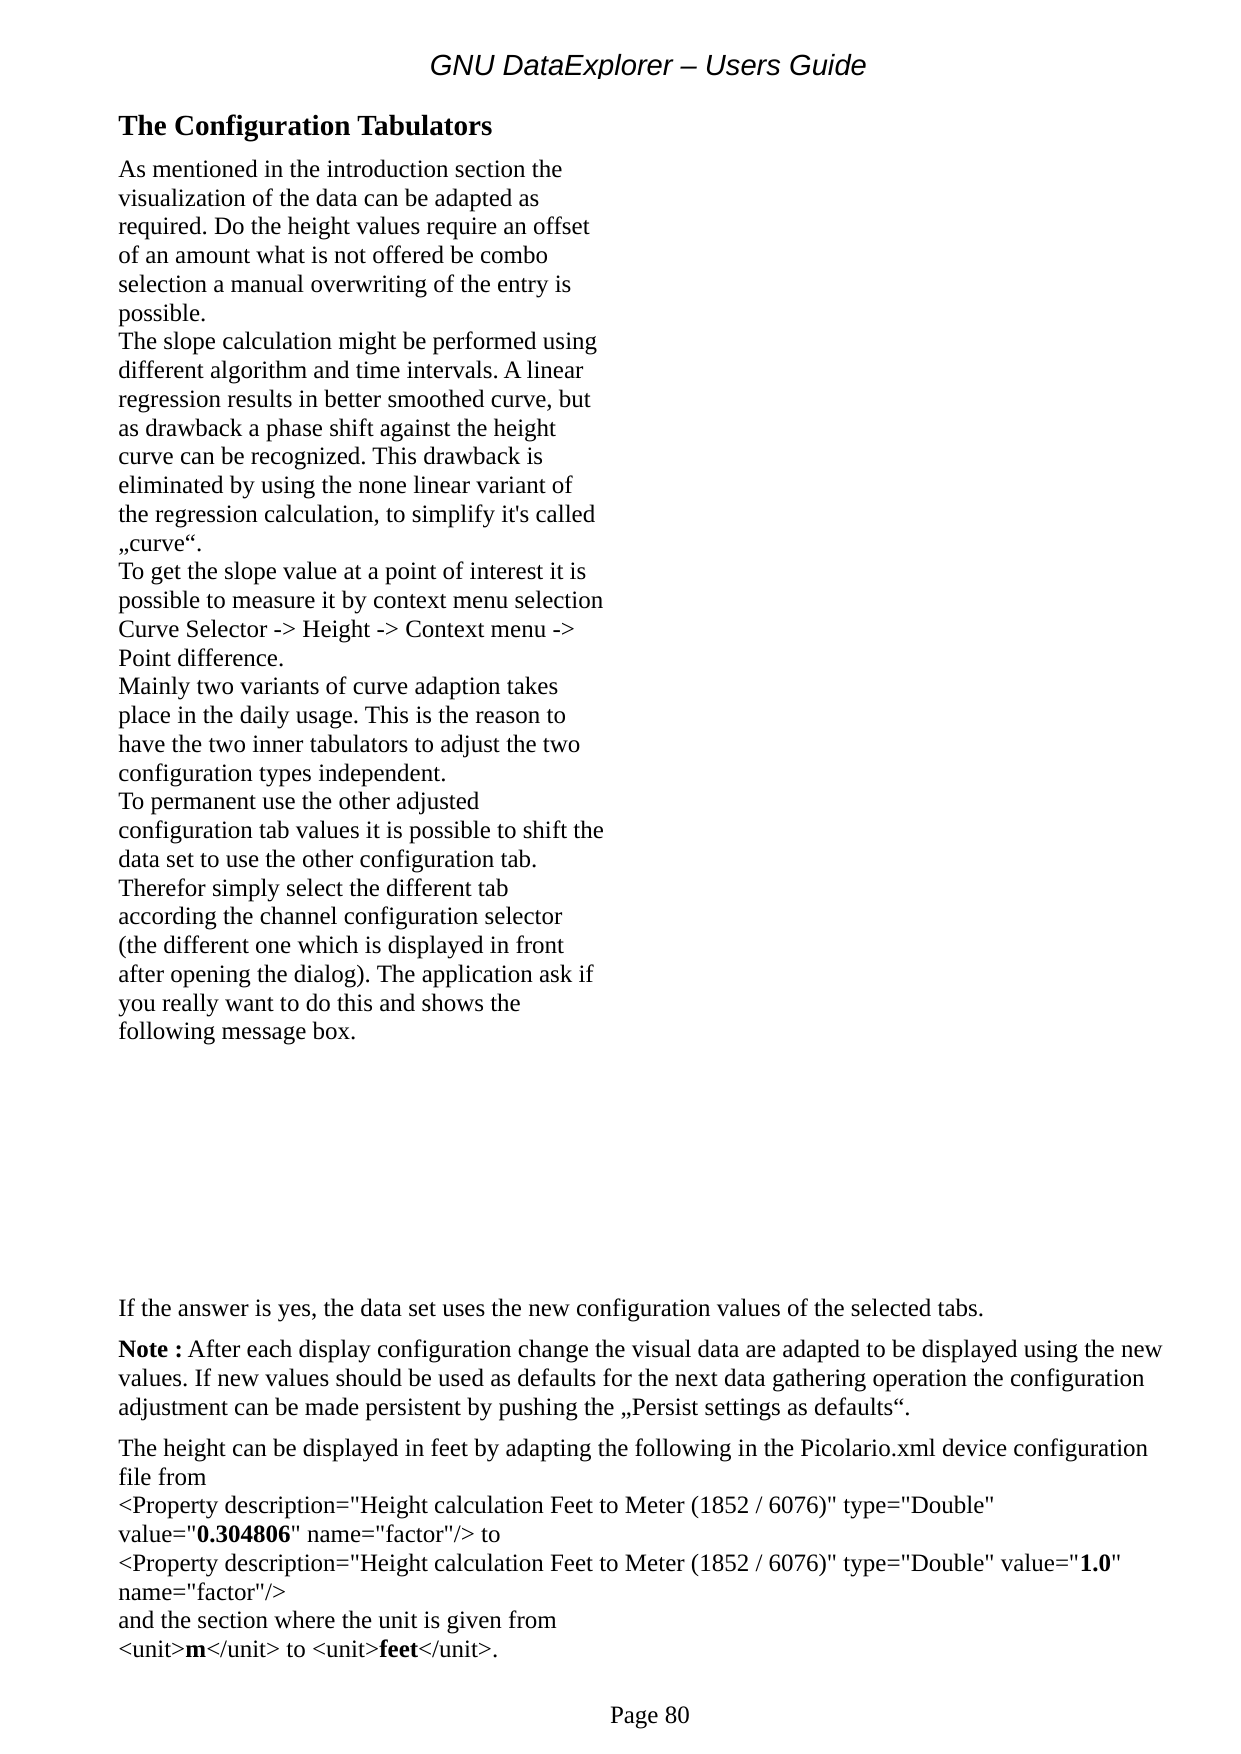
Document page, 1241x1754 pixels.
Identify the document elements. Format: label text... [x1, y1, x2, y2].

text Note : After each display configuration change the visual data are adapted to be displayed using the new values. If new values should be used as defaults for the next data gathering operation the configuration adjustment can be made persistent by pushing the „Persist settings as defaults“. [118, 1334, 1181, 1420]
text If the answer is yes, the data set uses the new configuration values of the selected tabs. [118, 1293, 1181, 1322]
text As mentioned in the introduction section the visualization of the data can be adapted as required. Do the height values require an offset of an amount what is not offered be combo selection a manual overwriting of the entry is possible. The slope calculation might be performed using different algorithm and time intervals. A linear regression results in better smoothed curve, but as drawback a phase shift against the height curve can be recognized. This drawback is eliminated by using the none linear variant of the regression calculation, to simplify it's called „curve“. To get the slope value at a point of interest it is possible to measure it by context menu selection Curve Selector -> Height -> Context menu -> Point difference. Mainly two variants of curve adaption takes place in the daily usage. This is the reason to have the two inner tabulators to adjust the two configuration types independent. To permanent use the other adjusted configuration tab values it is possible to shift the data set to use the other configuration tab. Therefor simply select the different tab according the channel configuration selector (the different one which is displayed in front after opening the dialog). The application ask if you really want to do this and shows the following message box. [118, 154, 1181, 1045]
text The height can be displayed in feet by adapting the following in the Picolario.xml device configuration file from <Property description="Height calculation Feet to Meter (1852 / 6076)" type="Double" value="0.304806" name="factor"/> to <Property description="Height calculation Feet to Meter (1852 / 6076)" type="Double" value="1.0" name="factor"/> and the section where the unit is given from <unit>m</unit> to <unit>feet</unit>. [118, 1433, 1181, 1663]
subtitle The Configuration Tabulators [118, 108, 1181, 141]
